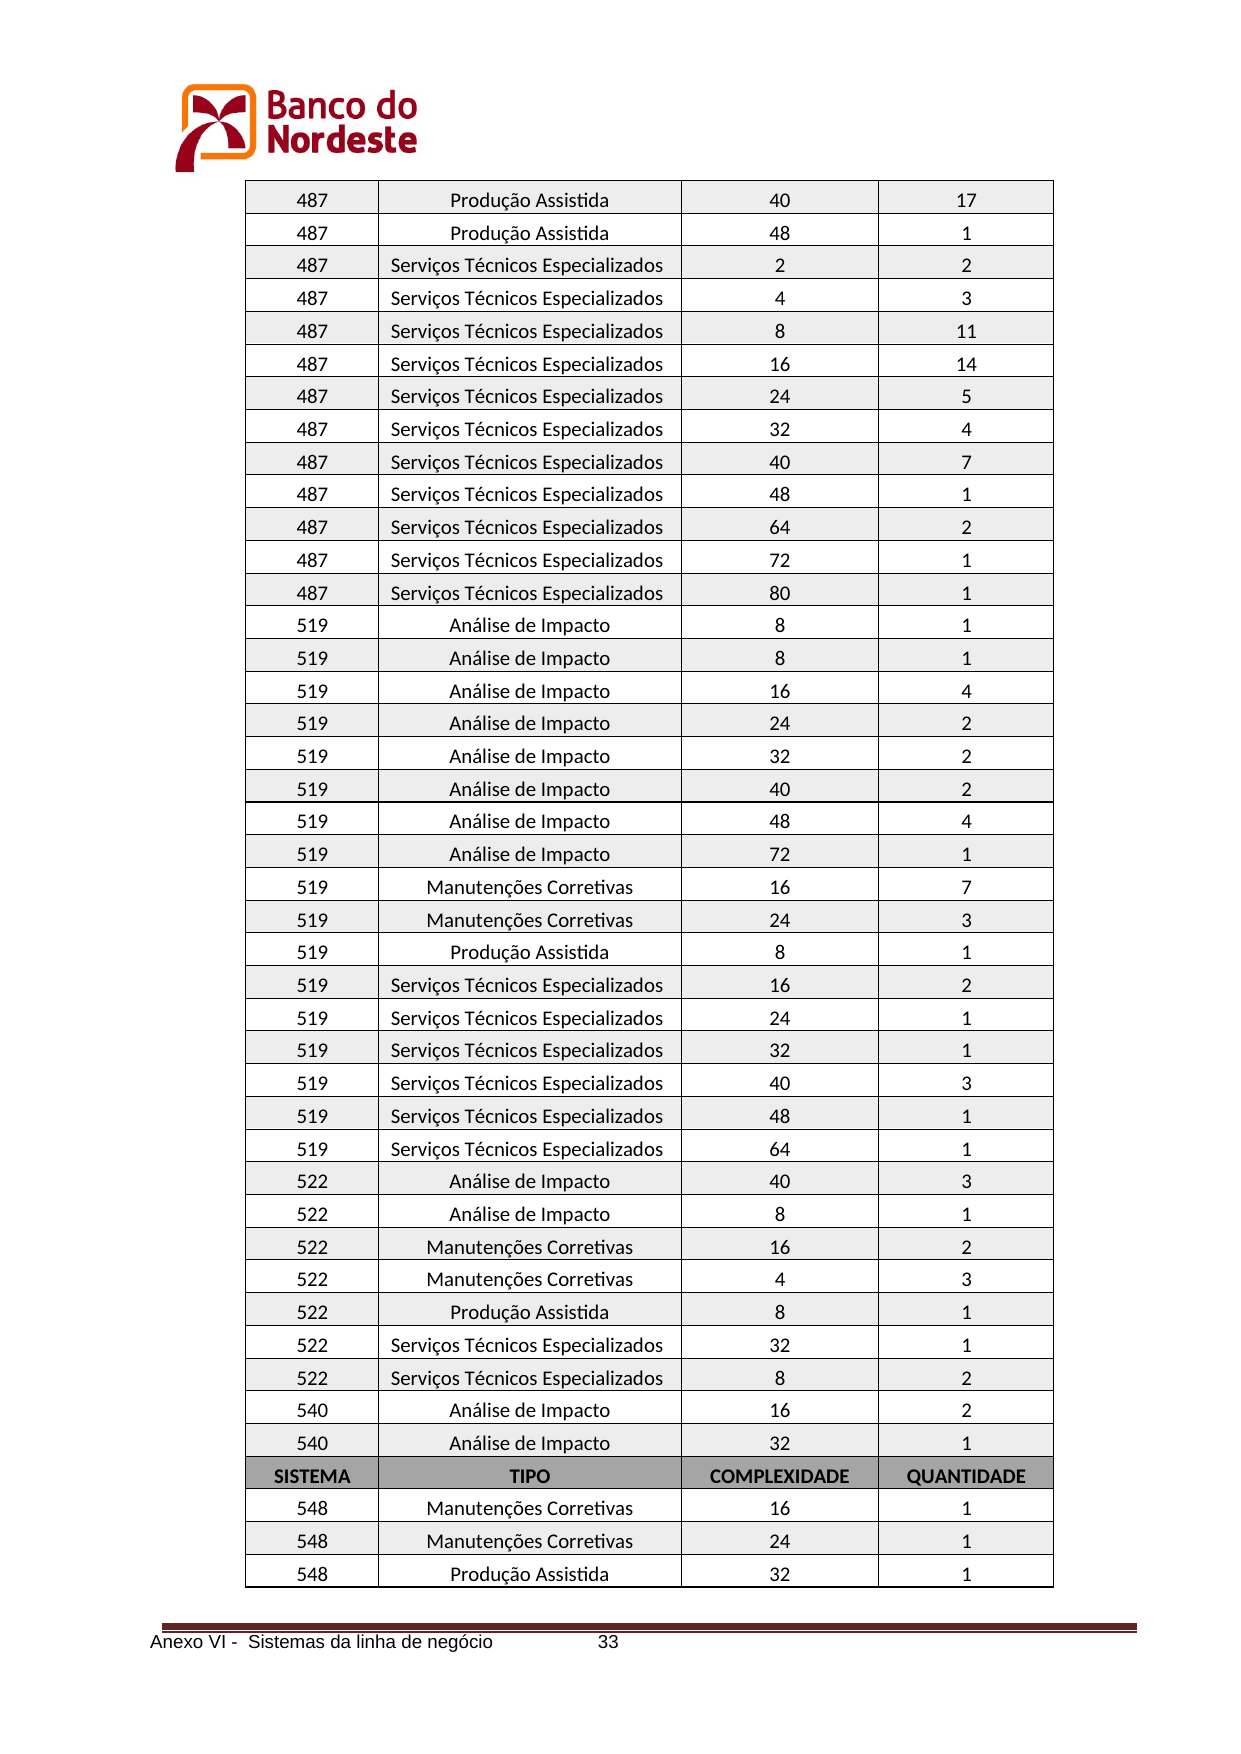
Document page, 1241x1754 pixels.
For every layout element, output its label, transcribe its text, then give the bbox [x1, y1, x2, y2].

table_cell SISTEMA [246, 1457, 378, 1488]
table_cell Análise de Impacto [379, 1391, 681, 1423]
picture [165, 73, 424, 180]
table_cell Serviços Técnicos Especializados [379, 999, 681, 1030]
table_cell 3 [879, 901, 1053, 932]
table_cell 1 [879, 1555, 1053, 1586]
table_cell 2 [879, 1391, 1053, 1423]
table_cell Serviços Técnicos Especializados [379, 312, 681, 343]
table_cell Produção Assistida [379, 214, 681, 245]
table_cell 16 [682, 672, 878, 703]
table_cell 2 [879, 966, 1053, 998]
table_cell Serviços Técnicos Especializados [379, 1064, 681, 1096]
table_cell 5 [879, 377, 1053, 409]
table_cell 522 [246, 1359, 378, 1390]
table_cell 522 [246, 1228, 378, 1259]
table_cell 48 [682, 475, 878, 507]
table_cell Análise de Impacto [379, 737, 681, 769]
table_cell 1 [879, 835, 1053, 867]
table_cell 548 [246, 1489, 378, 1521]
table_cell 519 [246, 606, 378, 638]
table_cell 48 [682, 214, 878, 245]
table_cell 16 [682, 966, 878, 998]
table_cell 1 [879, 933, 1053, 965]
table_cell Produção Assistida [379, 1293, 681, 1325]
table_cell 3 [879, 1162, 1053, 1194]
table_cell 24 [682, 704, 878, 736]
table_cell 2 [879, 508, 1053, 540]
table_cell 24 [682, 1522, 878, 1554]
table_cell Serviços Técnicos Especializados [379, 279, 681, 311]
table_cell 7 [879, 443, 1053, 474]
table_cell 519 [246, 999, 378, 1030]
table_cell 40 [682, 181, 878, 213]
table_cell 519 [246, 704, 378, 736]
table_cell 2 [879, 246, 1053, 278]
table_cell 2 [682, 246, 878, 278]
table_cell 1 [879, 214, 1053, 245]
table_cell Serviços Técnicos Especializados [379, 443, 681, 474]
table_cell 1 [879, 1130, 1053, 1161]
table_cell Análise de Impacto [379, 606, 681, 638]
table_cell 1 [879, 639, 1053, 671]
table_cell 487 [246, 377, 378, 409]
table_cell Análise de Impacto [379, 704, 681, 736]
table_cell 8 [682, 1195, 878, 1227]
table_cell 1 [879, 1522, 1053, 1554]
table_cell Serviços Técnicos Especializados [379, 1031, 681, 1063]
table_cell 16 [682, 868, 878, 899]
table_cell Análise de Impacto [379, 803, 681, 834]
table_cell 32 [682, 1031, 878, 1063]
table_cell QUANTIDADE [879, 1457, 1053, 1488]
table_cell 487 [246, 443, 378, 474]
table_cell Serviços Técnicos Especializados [379, 1326, 681, 1357]
table_cell 519 [246, 803, 378, 834]
table_cell 40 [682, 443, 878, 474]
table_cell 2 [879, 704, 1053, 736]
table_cell 519 [246, 1130, 378, 1161]
table_cell 522 [246, 1162, 378, 1194]
table_cell 8 [682, 933, 878, 965]
table_cell Manutenções Corretivas [379, 1228, 681, 1259]
table_cell 2 [879, 737, 1053, 769]
table_cell 487 [246, 312, 378, 343]
table_cell Análise de Impacto [379, 639, 681, 671]
table_cell 16 [682, 1489, 878, 1521]
table_cell 522 [246, 1195, 378, 1227]
table_cell 24 [682, 999, 878, 1030]
table_cell Serviços Técnicos Especializados [379, 475, 681, 507]
table_cell 1 [879, 999, 1053, 1030]
table_cell 487 [246, 508, 378, 540]
table_cell 2 [879, 770, 1053, 801]
table_cell 487 [246, 279, 378, 311]
table_cell 32 [682, 1326, 878, 1357]
table_cell COMPLEXIDADE [682, 1457, 878, 1488]
table_cell 1 [879, 1293, 1053, 1325]
table_cell 1 [879, 1031, 1053, 1063]
table_cell 8 [682, 1359, 878, 1390]
table_cell Produção Assistida [379, 181, 681, 213]
table_cell 32 [682, 737, 878, 769]
table_cell 48 [682, 803, 878, 834]
table_cell 32 [682, 1424, 878, 1456]
table_cell 2 [879, 1359, 1053, 1390]
table_cell 487 [246, 214, 378, 245]
table_cell 1 [879, 1424, 1053, 1456]
table_cell Análise de Impacto [379, 770, 681, 801]
table_cell 48 [682, 1097, 878, 1128]
table_cell Serviços Técnicos Especializados [379, 377, 681, 409]
table_cell 40 [682, 1162, 878, 1194]
table_cell 540 [246, 1391, 378, 1423]
table_cell 8 [682, 1293, 878, 1325]
table_cell Serviços Técnicos Especializados [379, 410, 681, 442]
table_cell 519 [246, 672, 378, 703]
table_cell 72 [682, 541, 878, 572]
table_cell 72 [682, 835, 878, 867]
table_cell Manutenções Corretivas [379, 1260, 681, 1292]
table_cell 487 [246, 541, 378, 572]
table_cell 1 [879, 541, 1053, 572]
table_cell 519 [246, 770, 378, 801]
table_cell 32 [682, 1555, 878, 1586]
table_cell 519 [246, 901, 378, 932]
table_cell Serviços Técnicos Especializados [379, 508, 681, 540]
table_cell 24 [682, 377, 878, 409]
table_cell 1 [879, 1097, 1053, 1128]
table_cell Serviços Técnicos Especializados [379, 345, 681, 376]
table_cell Manutenções Corretivas [379, 1489, 681, 1521]
table_cell 522 [246, 1293, 378, 1325]
table_cell 548 [246, 1555, 378, 1586]
table_cell 3 [879, 1064, 1053, 1096]
table_cell 1 [879, 1489, 1053, 1521]
table_cell 548 [246, 1522, 378, 1554]
table_cell Serviços Técnicos Especializados [379, 541, 681, 572]
table_cell Serviços Técnicos Especializados [379, 1359, 681, 1390]
table_cell 24 [682, 901, 878, 932]
table_cell 519 [246, 1097, 378, 1128]
table_cell 80 [682, 574, 878, 605]
table_cell 17 [879, 181, 1053, 213]
table_cell 16 [682, 345, 878, 376]
table_cell 8 [682, 312, 878, 343]
table_cell 7 [879, 868, 1053, 899]
table_cell Serviços Técnicos Especializados [379, 574, 681, 605]
table_cell 1 [879, 1326, 1053, 1357]
table_cell 16 [682, 1228, 878, 1259]
table_cell 3 [879, 279, 1053, 311]
table_cell 1 [879, 606, 1053, 638]
table_cell Análise de Impacto [379, 1195, 681, 1227]
table_cell 519 [246, 1064, 378, 1096]
table_cell 40 [682, 1064, 878, 1096]
table_cell Análise de Impacto [379, 1424, 681, 1456]
table_cell 519 [246, 966, 378, 998]
table_cell 519 [246, 933, 378, 965]
table_cell Produção Assistida [379, 1555, 681, 1586]
table_cell Análise de Impacto [379, 672, 681, 703]
table_cell 4 [682, 279, 878, 311]
table_cell 3 [879, 1260, 1053, 1292]
table_cell Serviços Técnicos Especializados [379, 966, 681, 998]
table_cell 1 [879, 574, 1053, 605]
table_cell 11 [879, 312, 1053, 343]
table_cell 487 [246, 574, 378, 605]
table_cell Serviços Técnicos Especializados [379, 246, 681, 278]
table_cell 8 [682, 639, 878, 671]
table_cell 522 [246, 1260, 378, 1292]
table_cell 14 [879, 345, 1053, 376]
table_cell 487 [246, 181, 378, 213]
table_cell 8 [682, 606, 878, 638]
table_cell 1 [879, 475, 1053, 507]
table_cell Produção Assistida [379, 933, 681, 965]
table_cell 4 [682, 1260, 878, 1292]
table_cell Serviços Técnicos Especializados [379, 1097, 681, 1128]
table_cell 4 [879, 410, 1053, 442]
table_cell 1 [879, 1195, 1053, 1227]
table_cell 487 [246, 410, 378, 442]
table_cell 519 [246, 868, 378, 899]
table_cell 519 [246, 639, 378, 671]
table_cell 40 [682, 770, 878, 801]
table_cell 64 [682, 508, 878, 540]
table_cell 519 [246, 1031, 378, 1063]
table_cell 487 [246, 246, 378, 278]
table_cell Serviços Técnicos Especializados [379, 1130, 681, 1161]
table_cell 487 [246, 475, 378, 507]
table_cell 519 [246, 737, 378, 769]
table_cell 487 [246, 345, 378, 376]
table_cell TIPO [379, 1457, 681, 1488]
table_cell Manutenções Corretivas [379, 901, 681, 932]
table_cell 16 [682, 1391, 878, 1423]
table_cell Manutenções Corretivas [379, 1522, 681, 1554]
table_cell 540 [246, 1424, 378, 1456]
table_cell 519 [246, 835, 378, 867]
table_cell 64 [682, 1130, 878, 1161]
table_cell Análise de Impacto [379, 835, 681, 867]
table_cell Análise de Impacto [379, 1162, 681, 1194]
table_cell 32 [682, 410, 878, 442]
table_cell 4 [879, 672, 1053, 703]
table_cell 2 [879, 1228, 1053, 1259]
table_cell 4 [879, 803, 1053, 834]
table_cell Manutenções Corretivas [379, 868, 681, 899]
table_cell 522 [246, 1326, 378, 1357]
